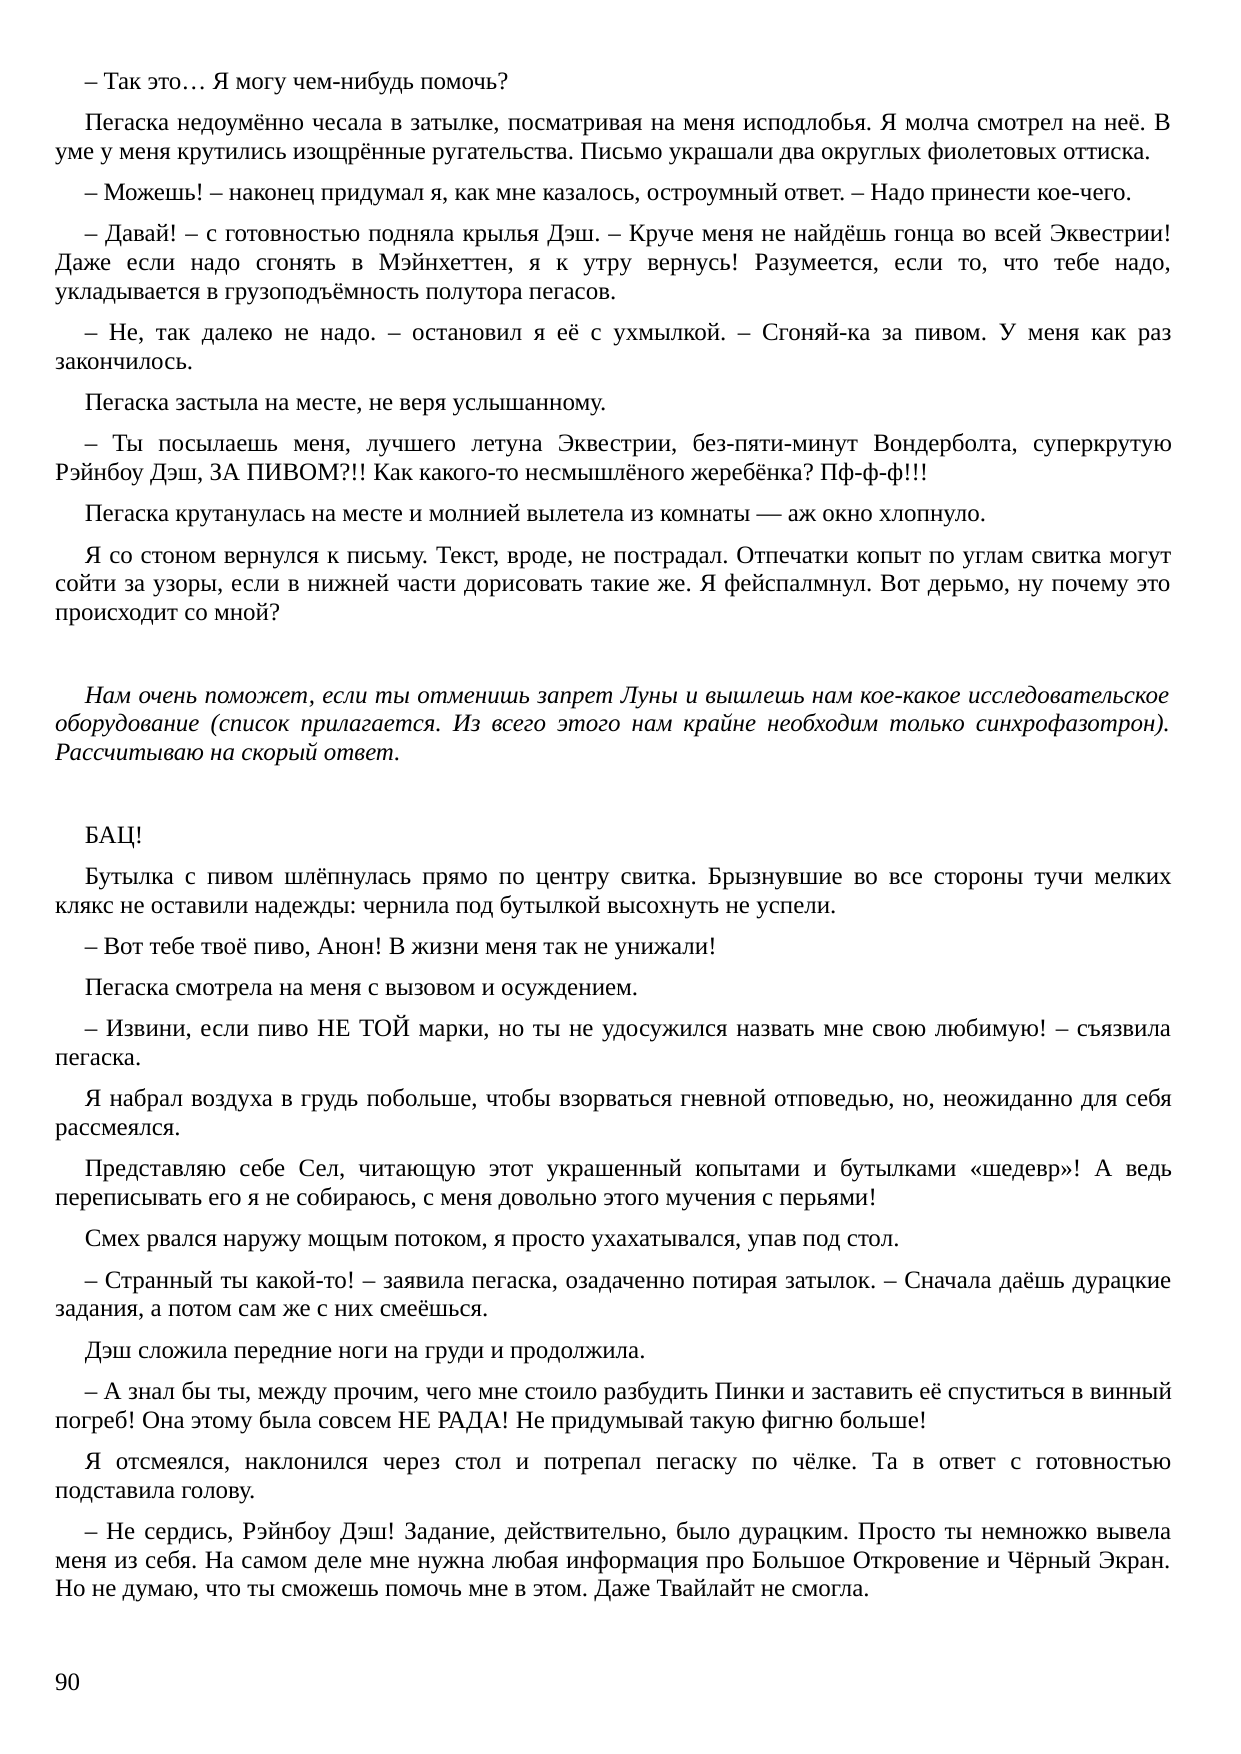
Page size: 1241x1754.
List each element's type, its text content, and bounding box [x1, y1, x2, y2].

text Пегаска недоумённо чесала в затылке, посматривая на меня исподлобья. Я молча смотрел на неё. В уме у меня крутились изощрённые ругательства. Письмо украшали два округлых фиолетовых оттиска. [55, 107, 1173, 165]
text Смех рвался наружу мощым потоком, я просто ухахатывался, упав под стол. [55, 1223, 1173, 1252]
text Я со стоном вернулся к письму. Текст, вроде, не пострадал. Отпечатки копыт по углам свитка могут сойти за узоры, если в нижней части дорисовать такие же. Я фейспалмнул. Вот дерьмо, ну почему это происходит со мной? [55, 540, 1173, 626]
text – Ты посылаешь меня, лучшего летуна Эквестрии, без-пяти-минут Вондерболта, суперкрутую Рэйнбоу Дэш, ЗА ПИВОМ?!! Как какого-то несмышлёного жеребёнка? Пф-ф-ф!!! [55, 428, 1173, 486]
text Пегаска крутанулась на месте и молнией вылетела из комнаты — аж окно хлопнуло. [55, 498, 1173, 527]
text – Давай! – с готовностью подняла крылья Дэш. – Круче меня не найдёшь гонца во всей Эквестрии! Даже если надо сгонять в Мэйнхеттен, я к утру вернусь! Разумеется, если то, что тебе надо, укладывается в грузоподъёмность полутора пегасов. [55, 218, 1173, 305]
text Бутылка с пивом шлёпнулась прямо по центру свитка. Брызнувшие во все стороны тучи мелких клякс не оставили надежды: чернила под бутылкой высохнуть не успели. [55, 861, 1173, 918]
text Пегаска смотрела на меня с вызовом и осуждением. [55, 972, 1173, 1001]
text – Так это… Я могу чем-нибудь помочь? [55, 66, 1173, 95]
text – Извини, если пиво НЕ ТОЙ марки, но ты не удосужился назвать мне свою любимую! – съязвила пегаска. [55, 1013, 1173, 1071]
text БАЦ! [55, 820, 1173, 848]
text – А знал бы ты, между прочим, чего мне стоило разбудить Пинки и заставить её спуститься в винный погреб! Она этому была совсем НЕ РАДА! Не придумывай такую фигню больше! [55, 1376, 1173, 1433]
text Дэш сложила передние ноги на груди и продолжила. [55, 1335, 1173, 1363]
text Пегаска застыла на месте, не веря услышанному. [55, 387, 1173, 416]
text Представляю себе Сел, читающую этот украшенный копытами и бутылками «шедевр»! А ведь переписывать его я не собираюсь, с меня довольно этого мучения с перьями! [55, 1153, 1173, 1211]
text Я набрал воздуха в грудь побольше, чтобы взорваться гневной отповедью, но, неожиданно для себя рассмеялся. [55, 1083, 1173, 1141]
text Нам очень поможет, если ты отменишь запрет Луны и вышлешь нам кое-какое исследовательское оборудование (список прилагается. Из всего этого нам крайне необходим только синхрофазотрон). Рассчитываю на скорый ответ. [55, 680, 1173, 766]
text – Вот тебе твоё пиво, Анон! В жизни меня так не унижали! [55, 931, 1173, 960]
text – Не сердись, Рэйнбоу Дэш! Задание, действительно, было дурацким. Просто ты немножко вывела меня из себя. На самом деле мне нужна любая информация про Большое Откровение и Чёрный Экран. Но не думаю, что ты сможешь помочь мне в этом. Даже Твайлайт не смогла. [55, 1516, 1173, 1602]
text – Странный ты какой-то! – заявила пегаска, озадаченно потирая затылок. – Сначала даёшь дурацкие задания, а потом сам же с них смеёшься. [55, 1265, 1173, 1322]
text – Можешь! – наконец придумал я, как мне казалось, остроумный ответ. – Надо принести кое-чего. [55, 177, 1173, 206]
text – Не, так далеко не надо. – остановил я её с ухмылкой. – Сгоняй-ка за пивом. У меня как раз закончилось. [55, 317, 1173, 375]
text Я отсмеялся, наклонился через стол и потрепал пегаску по чёлке. Та в ответ с готовностью подставила голову. [55, 1446, 1173, 1503]
